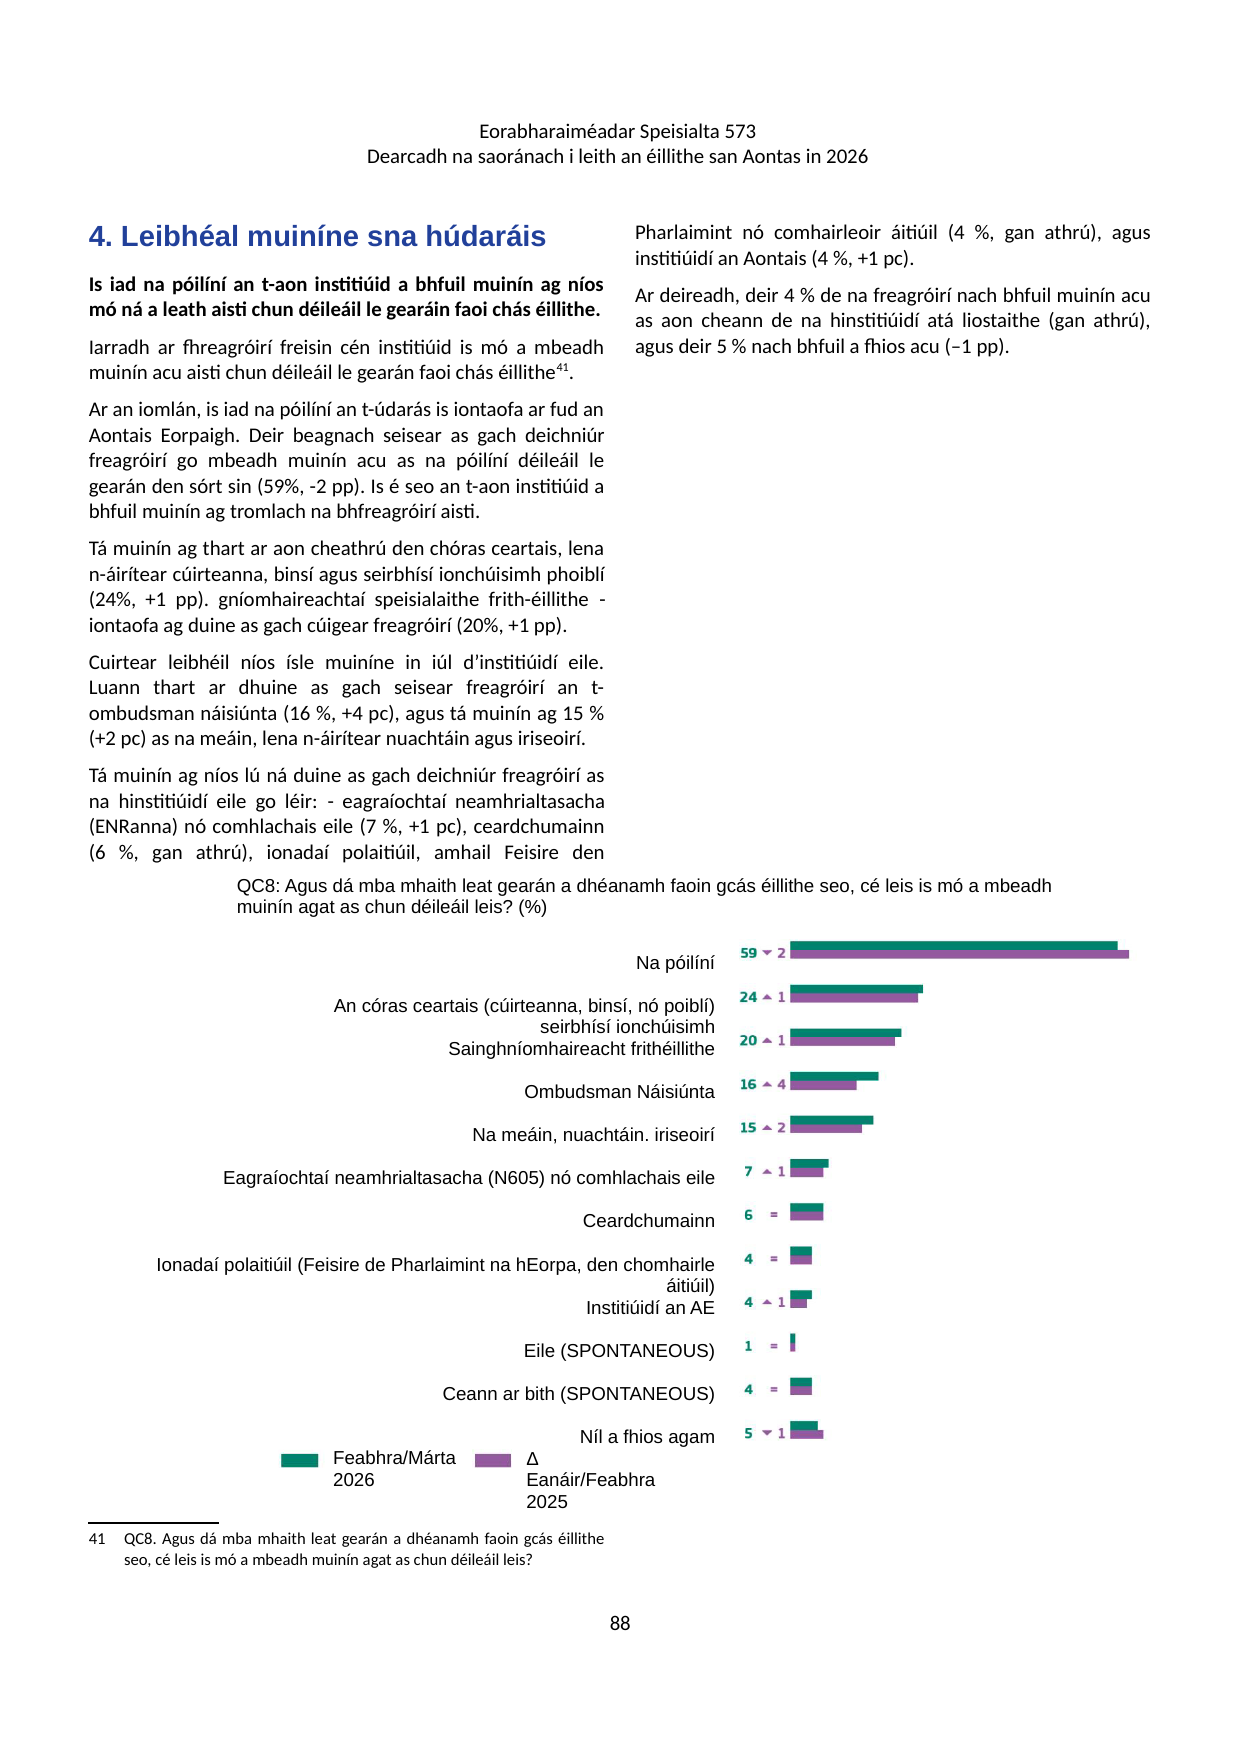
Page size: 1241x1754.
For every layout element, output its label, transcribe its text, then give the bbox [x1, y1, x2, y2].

text Pharlaimint nó comhairleoir áitiúil (4 %, gan athrú), agus institiúidí an Aontais (4 %, +1 pc). [635, 219, 1152, 270]
subtitle 4. Leibhéal muiníne sna húdaráis [88, 219, 605, 253]
text Tá muinín ag níos lú ná duine as gach deichniúr freagróirí as na hinstitiúidí eile go léir: ‑ eagraíochtaí neamhrialtasacha (ENRanna) nó comhlachais eile (7 %, +1 pc), ceardchumainn (6 %, gan athrú), ionadaí polaitiúil, amhail Feisire den [88, 763, 605, 864]
text Iarradh ar fhreagróirí freisin cén institiúid is mó a mbeadh muinín acu aisti chun déileáil le gearán faoi chás éillithe. [88, 334, 605, 385]
text Ar deireadh, deir 4 % de na freagróirí nach bhfuil muinín acu as aon cheann de na hinstitiúidí atá liostaithe (gan athrú), agus deir 5 % nach bhfuil a fhios acu (–1 pp). [635, 282, 1152, 358]
picture [739, 934, 1138, 1447]
text Tá muinín ag thart ar aon cheathrú den chóras ceartais, lena n-áirítear cúirteanna, binsí agus seirbhísí ionchúisimh phoiblí (24%, +1 pp). gníomhaireachtaí speisialaithe frith-éillithe ‑ iontaofa ag duine as gach cúigear freagróirí (20%, +1 pp). [88, 536, 605, 637]
text QC8. Agus dá mba mhaith leat gearán a dhéanamh faoin gcás éillithe seo, cé leis is mó a mbeadh muinín agat as chun déileáil leis? [88, 1529, 605, 1569]
text Is iad na póilíní an t-aon institiúid a bhfuil muinín ag níos mó ná a leath aisti chun déileáil le gearáin faoi chás éillithe. [88, 271, 605, 322]
text Ar an iomlán, is iad na póilíní an t-údarás is iontaofa ar fud an Aontais Eorpaigh. Deir beagnach seisear as gach deichniúr freagróirí go mbeadh muinín acu as na póilíní déileáil le gearán den sórt sin (59%, -2 pp). Is é seo an t-aon institiúid a bhfuil muinín ag tromlach na bhfreagróirí aisti. [88, 397, 605, 524]
text Cuirtear leibhéil níos ísle muiníne in iúl d’institiúidí eile. Luann thart ar dhuine as gach seisear freagróirí an t-ombudsman náisiúnta (16 %, +4 pc), agus tá muinín ag 15 % (+2 pc) as na meáin, lena n-áirítear nuachtáin agus iriseoirí. [88, 649, 605, 751]
picture [278, 1449, 512, 1468]
